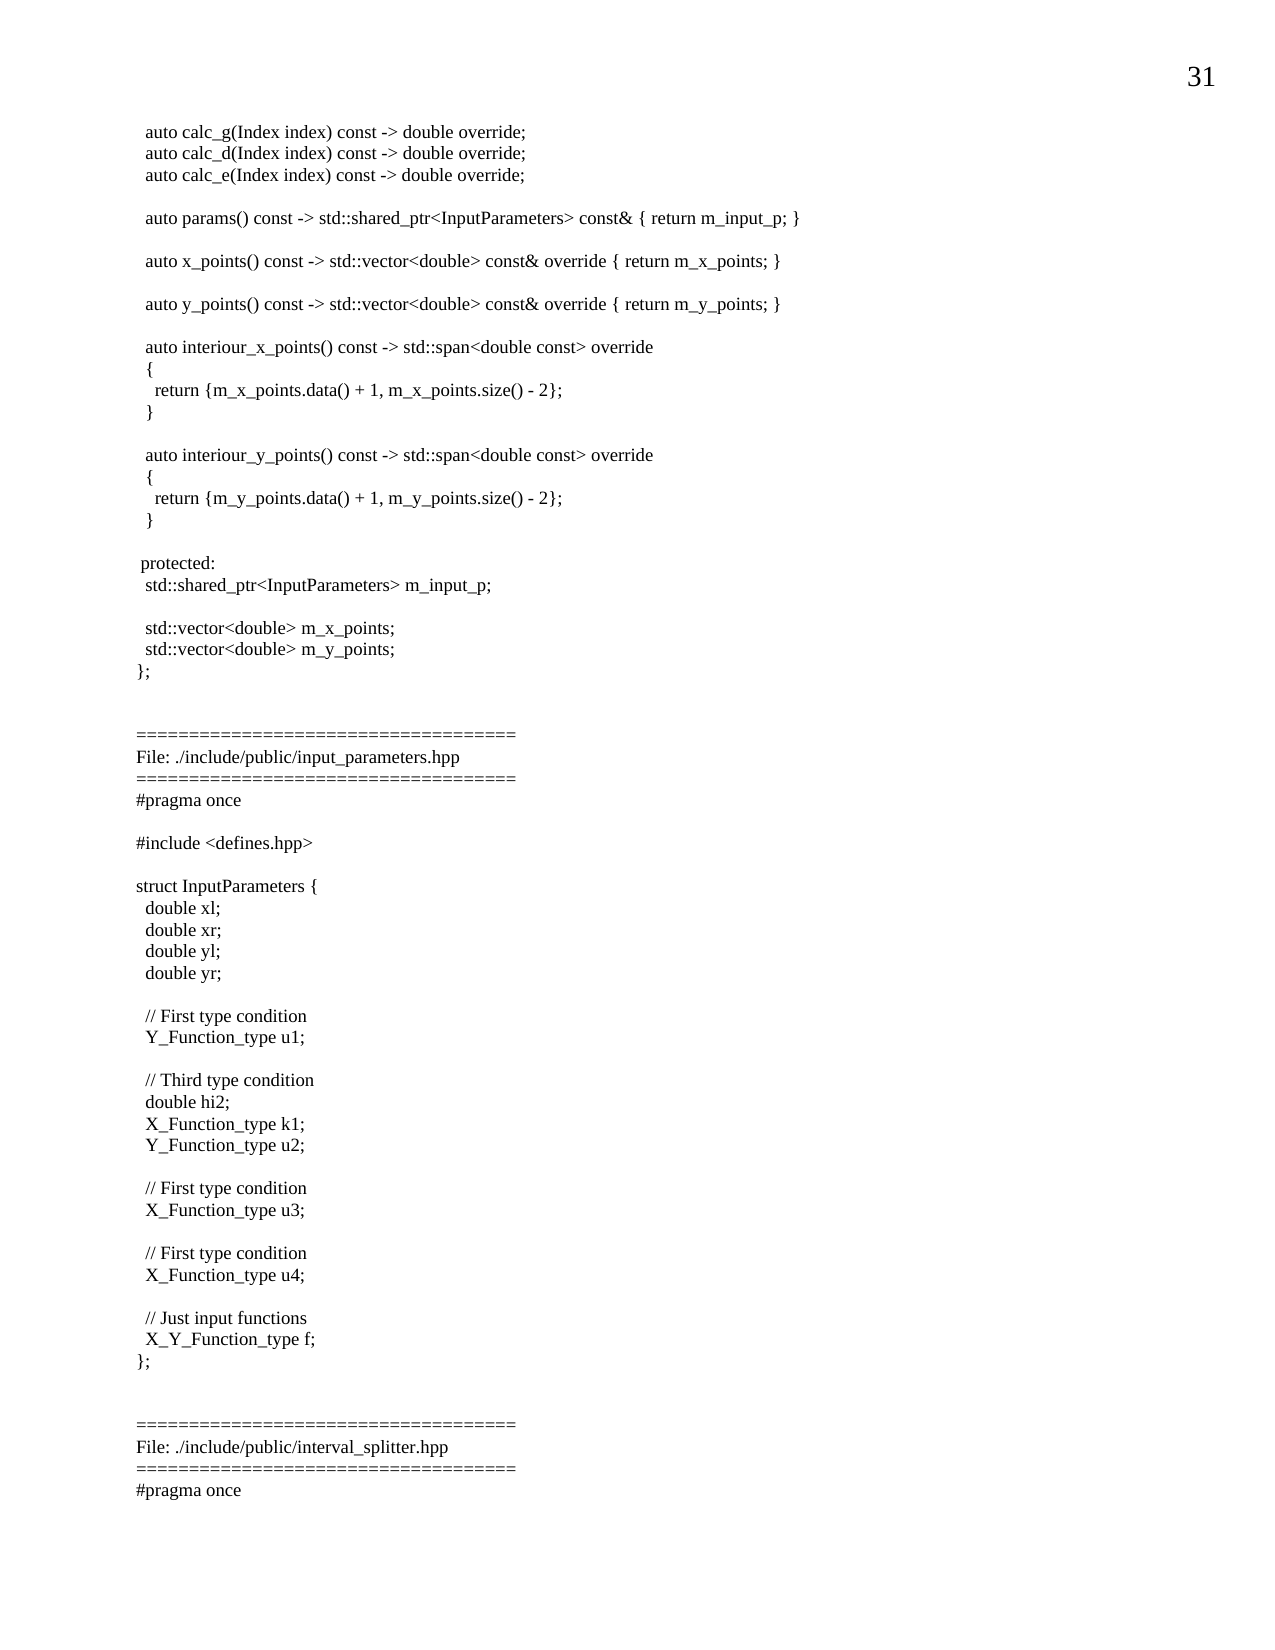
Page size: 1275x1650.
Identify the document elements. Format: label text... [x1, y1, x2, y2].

text return {m_y_points.data() + 1, m_y_points.size() - 2}; [133, 487, 1214, 509]
text Y_Function_type u1; [133, 1026, 1214, 1048]
text Y_Function_type u2; [133, 1134, 1214, 1156]
text auto x_points() const -> std::vector<double> const& override { return m_x_points; } [133, 250, 1214, 272]
text // Third type condition [133, 1069, 1214, 1091]
text auto calc_g(Index index) const -> double override; [133, 121, 1214, 142]
text // First type condition [133, 1242, 1214, 1263]
text auto y_points() const -> std::vector<double> const& override { return m_y_points; } [133, 293, 1214, 315]
text X_Function_type u4; [133, 1263, 1214, 1285]
text { [133, 466, 1214, 487]
text std::shared_ptr<InputParameters> m_input_p; [133, 573, 1214, 595]
text return {m_x_points.data() + 1, m_x_points.size() - 2}; [133, 379, 1214, 401]
text }; [133, 1350, 1214, 1371]
text X_Function_type u3; [133, 1199, 1214, 1220]
text #include <defines.hpp> [133, 832, 1214, 854]
text ==================================== [133, 1457, 1214, 1479]
text protected: [133, 552, 1214, 573]
text X_Y_Function_type f; [133, 1328, 1214, 1350]
text std::vector<double> m_x_points; [133, 617, 1214, 638]
text X_Function_type k1; [133, 1112, 1214, 1134]
text double yr; [133, 962, 1214, 983]
text ==================================== [133, 767, 1214, 789]
text auto calc_e(Index index) const -> double override; [133, 164, 1214, 185]
text File: ./include/public/interval_splitter.hpp [133, 1436, 1214, 1457]
text double xr; [133, 918, 1214, 940]
text auto interiour_x_points() const -> std::span<double const> override [133, 336, 1214, 358]
text struct InputParameters { [133, 875, 1214, 897]
text ==================================== [133, 1414, 1214, 1436]
text // Just input functions [133, 1307, 1214, 1328]
text // First type condition [133, 1177, 1214, 1199]
text double yl; [133, 940, 1214, 962]
text } [133, 401, 1214, 422]
text #pragma once [133, 789, 1214, 811]
text auto params() const -> std::shared_ptr<InputParameters> const& { return m_input_p; } [133, 207, 1214, 228]
text }; [133, 660, 1214, 681]
text // First type condition [133, 1005, 1214, 1026]
text auto interiour_y_points() const -> std::span<double const> override [133, 444, 1214, 466]
text { [133, 358, 1214, 379]
text #pragma once [133, 1479, 1214, 1501]
text } [133, 509, 1214, 530]
text auto calc_d(Index index) const -> double override; [133, 142, 1214, 164]
text File: ./include/public/input_parameters.hpp [133, 746, 1214, 767]
text std::vector<double> m_y_points; [133, 638, 1214, 660]
text double hi2; [133, 1091, 1214, 1112]
text double xl; [133, 897, 1214, 918]
text ==================================== [133, 724, 1214, 746]
